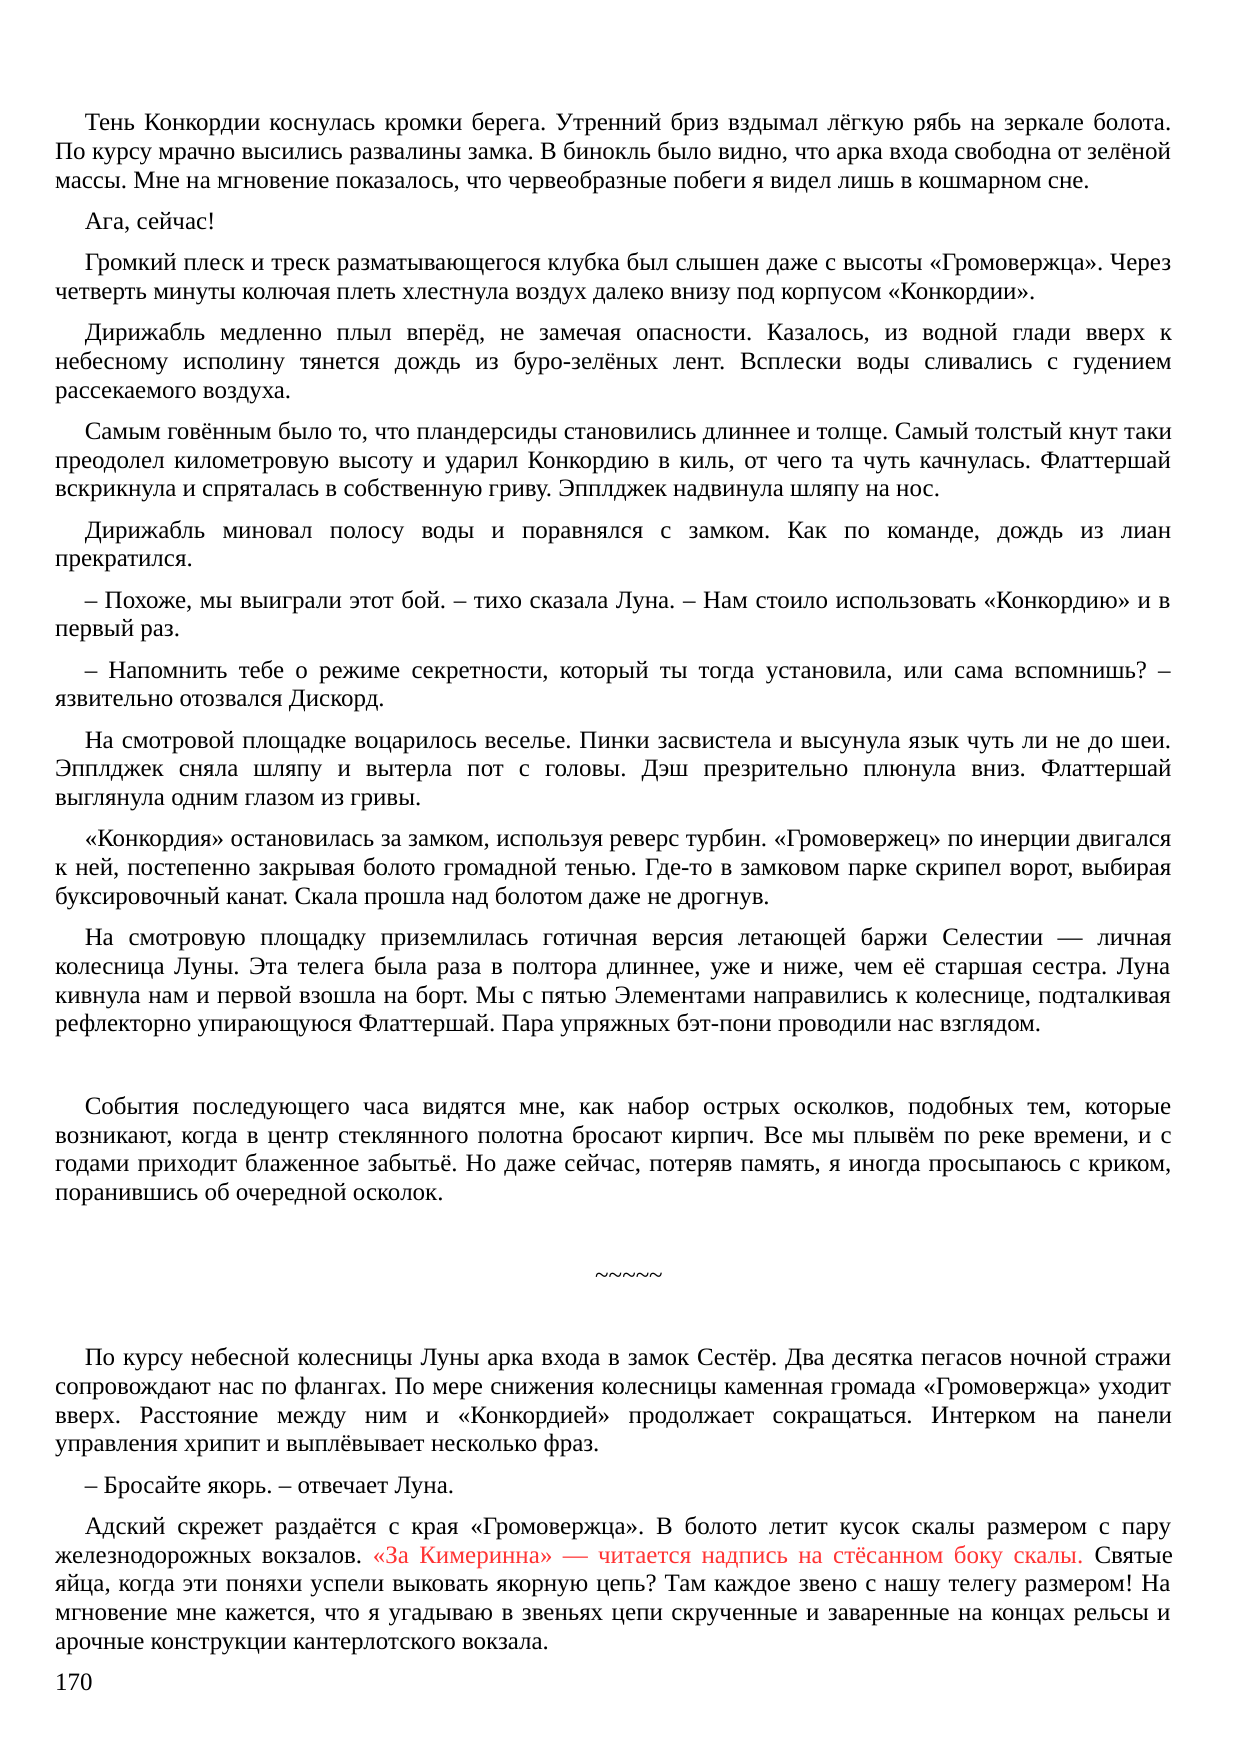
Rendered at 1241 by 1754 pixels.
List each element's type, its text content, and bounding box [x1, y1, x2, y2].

text Тень Конкордии коснулась кромки берега. Утренний бриз вздымал лёгкую рябь на зеркале болота. По курсу мрачно высились развалины замка. В бинокль было видно, что арка входа свободна от зелёной массы. Мне на мгновение показалось, что червеобразные побеги я видел лишь в кошмарном сне. [55, 107, 1173, 193]
text Дирижабль медленно плыл вперёд, не замечая опасности. Казалось, из водной глади вверх к небесному исполину тянется дождь из буро-зелёных лент. Всплески воды сливались с гудением рассекаемого воздуха. [55, 317, 1173, 403]
text Адский скрежет раздаётся с края «Громовержца». В болото летит кусок скалы размером с пару железнодорожных вокзалов. «За Кимеринна» — читается надпись на стёсанном боку скалы. Святые яйца, когда эти поняхи успели выковать якорную цепь? Там каждое звено с нашу телегу размером! На мгновение мне кажется, что я угадываю в звеньях цепи скрученные и заваренные на концах рельсы и арочные конструкции кантерлотского вокзала. [55, 1511, 1173, 1655]
text Громкий плеск и треск разматывающегося клубка был слышен даже с высоты «Громовержца». Через четверть минуты колючая плеть хлестнула воздух далеко внизу под корпусом «Конкордии». [55, 247, 1173, 305]
text События последующего часа видятся мне, как набор острых осколков, подобных тем, которые возникают, когда в центр стеклянного полотна бросают кирпич. Все мы плывём по реке времени, и с годами приходит блаженное забытьё. Но даже сейчас, потеряв память, я иногда просыпаюсь с криком, поранившись об очередной осколок. [55, 1091, 1173, 1206]
text – Бросайте якорь. – отвечает Луна. [55, 1470, 1173, 1498]
text Дирижабль миновал полосу воды и поравнялся с замком. Как по команде, дождь из лиан прекратился. [55, 515, 1173, 572]
text На смотровую площадку приземлилась готичная версия летающей баржи Селестии — личная колесница Луны. Эта телега была раза в полтора длиннее, уже и ниже, чем её старшая сестра. Луна кивнула нам и первой взошла на борт. Мы с пятью Элементами направились к колеснице, подталкивая рефлекторно упирающуюся Флаттершай. Пара упряжных бэт-пони проводили нас взглядом. [55, 922, 1173, 1037]
text Самым говённым было то, что пландерсиды становились длиннее и толще. Самый толстый кнут таки преодолел километровую высоту и ударил Конкордию в киль, от чего та чуть качнулась. Флаттершай вскрикнула и спряталась в собственную гриву. Эпплджек надвинула шляпу на нос. [55, 416, 1173, 502]
text – Похоже, мы выиграли этот бой. – тихо сказала Луна. – Нам стоило использовать «Конкордию» и в первый раз. [55, 585, 1173, 642]
text На смотровой площадке воцарилось веселье. Пинки засвистела и высунула язык чуть ли не до шеи. Эпплджек сняла шляпу и вытерла пот с головы. Дэш презрительно плюнула вниз. Флаттершай выглянула одним глазом из гривы. [55, 725, 1173, 811]
text – Напомнить тебе о режиме секретности, который ты тогда установила, или сама вспомнишь? – язвительно отозвался Дискорд. [55, 655, 1173, 712]
text «Конкордия» остановилась за замком, используя реверс турбин. «Громовержец» по инерции двигался к ней, постепенно закрывая болото громадной тенью. Где-то в замковом парке скрипел ворот, выбирая буксировочный канат. Скала прошла над болотом даже не дрогнув. [55, 823, 1173, 910]
text Ага, сейчас! [55, 206, 1173, 235]
text По курсу небесной колесницы Луны арка входа в замок Сестёр. Два десятка пегасов ночной стражи сопровождают нас по флангах. По мере снижения колесницы каменная громада «Громовержца» уходит вверх. Расстояние между ним и «Конкордией» продолжает сокращаться. Интерком на панели управления хрипит и выплёвывает несколько фраз. [55, 1342, 1173, 1457]
text ~~~~~ [55, 1260, 1173, 1288]
